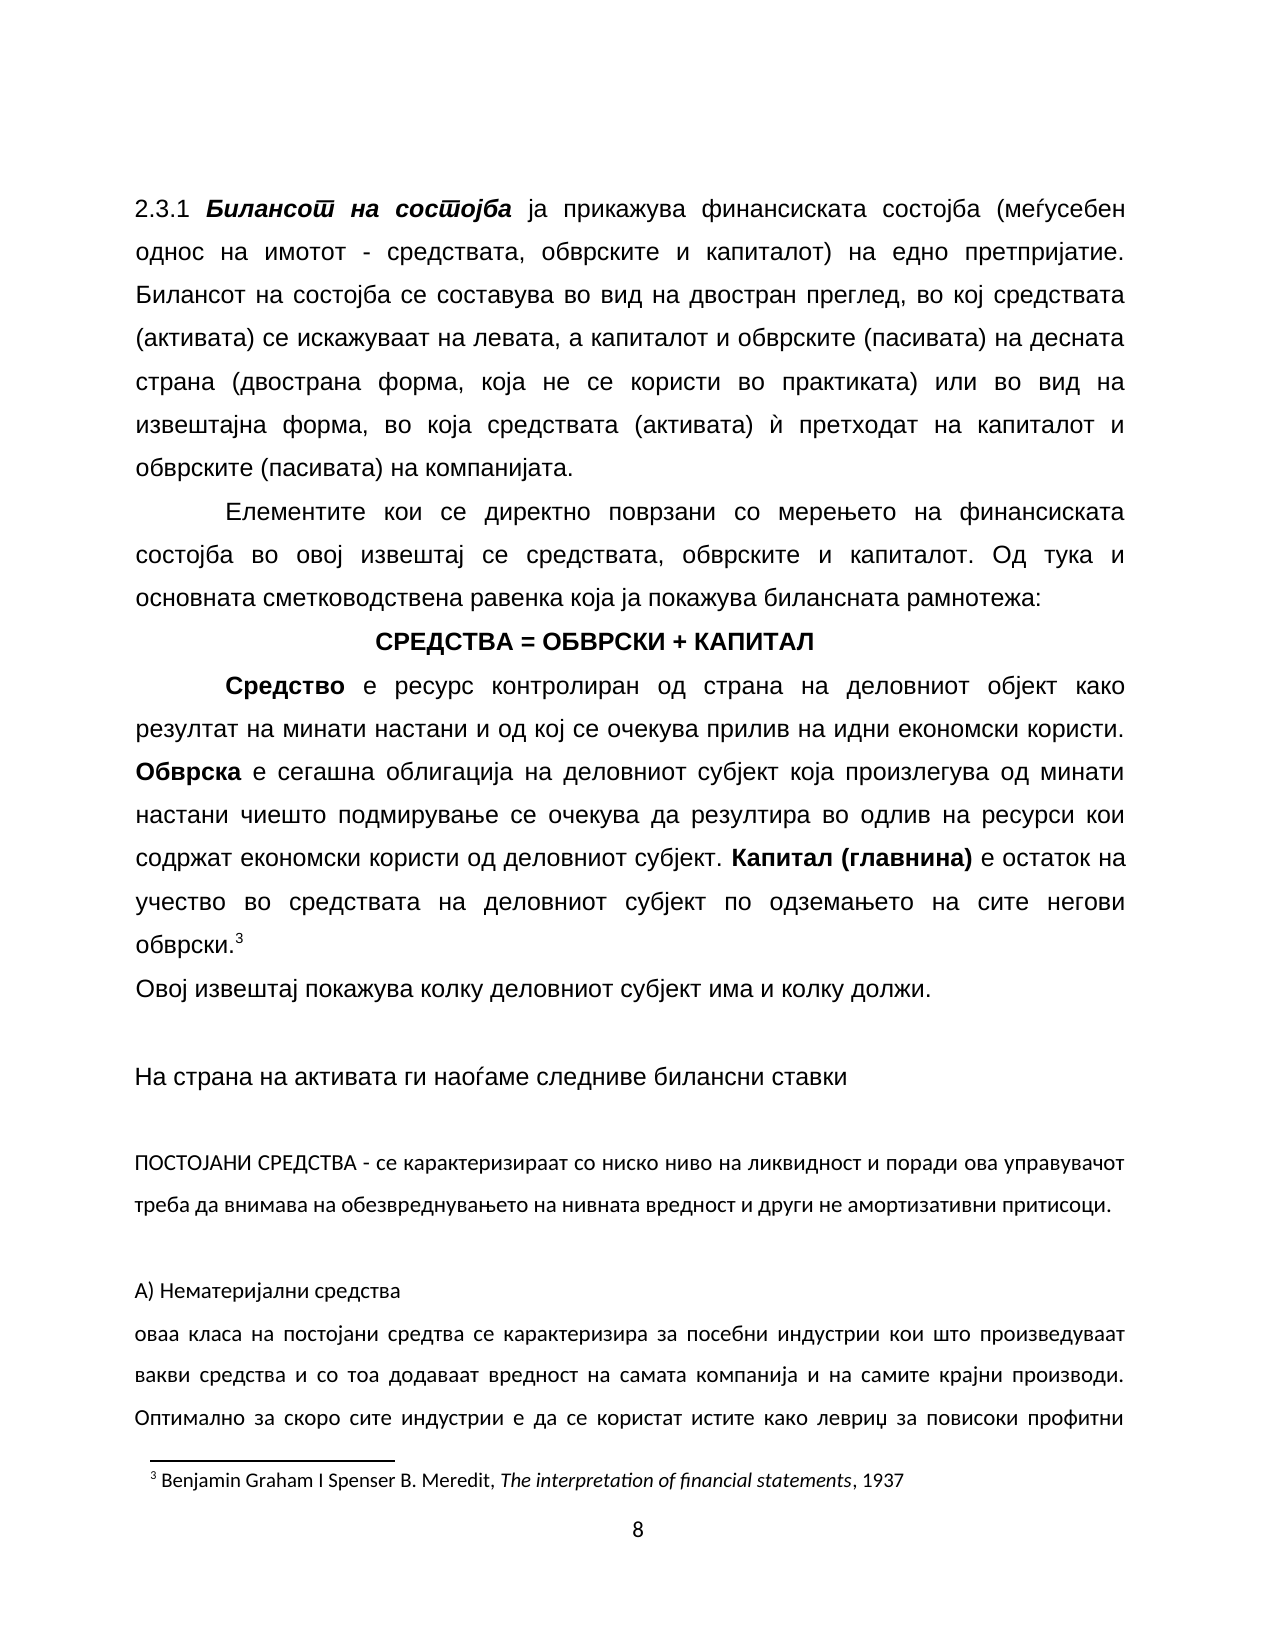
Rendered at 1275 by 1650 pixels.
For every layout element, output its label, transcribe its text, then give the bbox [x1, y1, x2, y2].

text СРЕДСТВА = ОБВРСКИ + КАПИТАЛ [134, 627, 1126, 656]
text Средство е ресурс контролиран од страна на деловниот објект како резултат на минати настани и од кој се очекува прилив на идни економски користи. Обврска е сегашна облигација на деловниот субјект која произлегува од минати настани чиешто подмирување се очекува да резултира во одлив на ресурси кои содржат економски користи од деловниот субјект. Капитал (главнина) е остаток на учество во средствата на деловниот субјект по одземањето на сите негови обврски. [134, 671, 1126, 958]
text Овој извештај покажува колку деловниот субјект има и колку должи. [134, 973, 1126, 1002]
text Елементите кои се директно поврзани со мерењето на финансиската состојба во овој извештај се средствата, обврските и капиталот. Од тука и основната сметководствена равенка која ја покажува билансната рамнотежа: [134, 497, 1126, 612]
text Benjamin Graham I Spenser B. Meredit, The interpretation of financial statements, 1937 [150, 1467, 1126, 1493]
text оваа класа на постојани средтва се карактеризира за посебни индустрии кои што произведуваат вакви средства и со тоа додаваат вредност на самата компанија и на самите крајни производи. Оптимално за скоро сите индустрии е да се користат истите како левриџ за повисоки профитни [134, 1319, 1126, 1431]
text А) Нематеријални средства [134, 1276, 1126, 1304]
text ПОСТОЈАНИ СРЕДСТВА - се карактеризираат со ниско ниво на ликвидност и поради ова управувачот треба да внимава на обезвреднувањето на нивната вредност и други не амортизативни притисоци. [134, 1148, 1126, 1218]
text На страна на активата ги наоѓаме следниве билансни ставки [134, 1061, 1126, 1090]
text 2.3.1 Билансот на состојба ја прикажува финансиската состојба (меѓусебен однос на имотот - средствата, обврските и капиталот) на едно претпријатие. Билансот на состојба се составува во вид на двостран преглед, во кој средствата (активата) се искажуваат на левата, а капиталот и обврските (пасивата) на десната страна (двострана форма, која не се користи во практиката) или во вид на извештајна форма, во која средствата (активата) ѝ претходат на капиталот и обврските (пасивата) на компанијата. [134, 194, 1126, 481]
